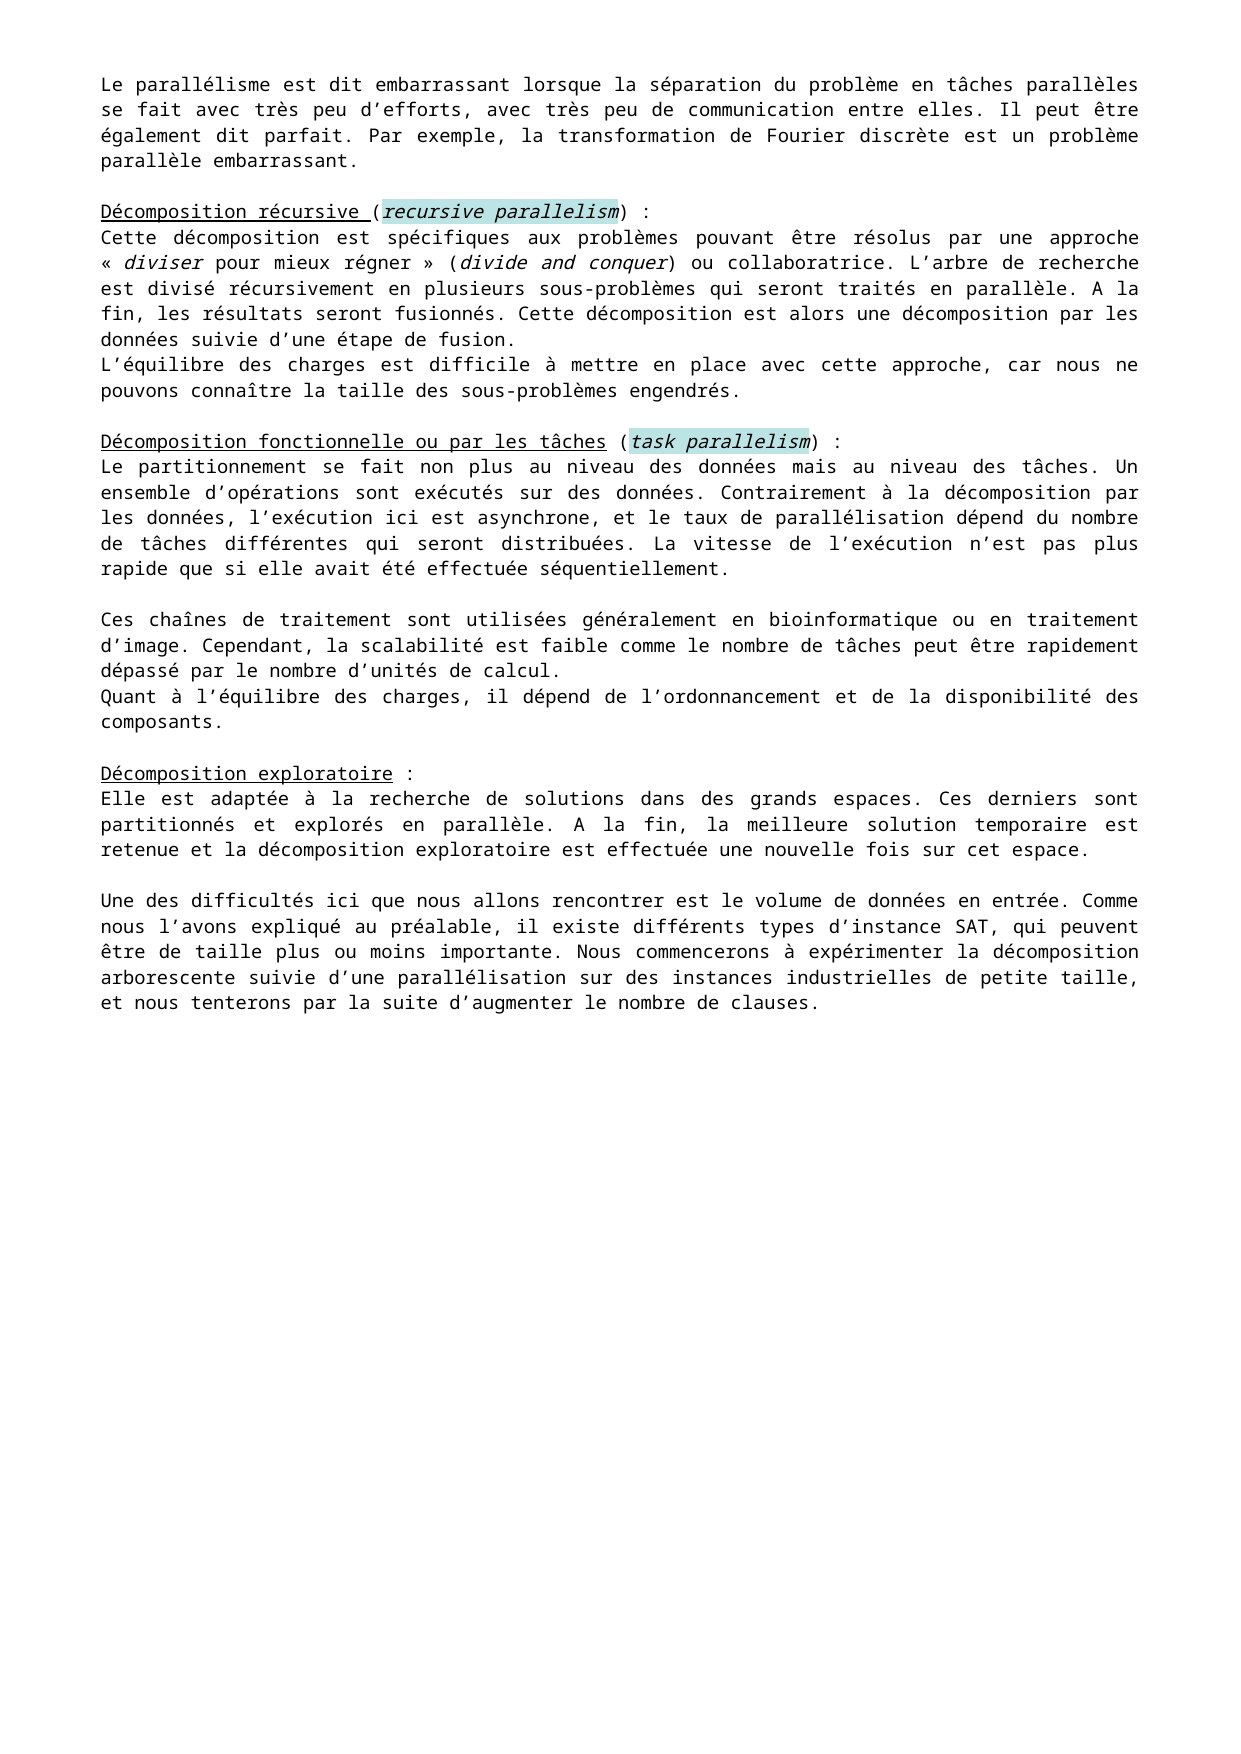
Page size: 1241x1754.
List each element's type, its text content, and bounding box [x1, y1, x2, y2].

text Quant à l’équilibre des charges, il dépend de l’ordonnancement et de la disponibilité des composants. [100, 683, 1140, 734]
text Décomposition récursive (recursive parallelism) : [100, 198, 1140, 224]
text Décomposition fonctionnelle ou par les tâches (task parallelism) : [100, 428, 1140, 454]
text Le partitionnement se fait non plus au niveau des données mais au niveau des tâches. Un ensemble d’opérations sont exécutés sur des données. Contrairement à la décomposition par les données, l’exécution ici est asynchrone, et le taux de parallélisation dépend du nombre de tâches différentes qui seront distribuées. La vitesse de l’exécution n’est pas plus rapide que si elle avait été effectuée séquentiellement. [100, 454, 1140, 581]
text L’équilibre des charges est difficile à mettre en place avec cette approche, car nous ne pouvons connaître la taille des sous-problèmes engendrés. [100, 352, 1140, 403]
text Une des difficultés ici que nous allons rencontrer est le volume de données en entrée. Comme nous l’avons expliqué au préalable, il existe différents types d’instance SAT, qui peuvent être de taille plus ou moins importante. Nous commencerons à expérimenter la décomposition arborescente suivie d’une parallélisation sur des instances industrielles de petite taille, et nous tenterons par la suite d’augmenter le nombre de clauses. [100, 887, 1140, 1015]
text Ces chaînes de traitement sont utilisées généralement en bioinformatique ou en traitement d’image. Cependant, la scalabilité est faible comme le nombre de tâches peut être rapidement dépassé par le nombre d’unités de calcul. [100, 607, 1140, 683]
text Elle est adaptée à la recherche de solutions dans des grands espaces. Ces derniers sont partitionnés et explorés en parallèle. A la fin, la meilleure solution temporaire est retenue et la décomposition exploratoire est effectuée une nouvelle fois sur cet espace. [100, 785, 1140, 862]
text Cette décomposition est spécifiques aux problèmes pouvant être résolus par une approche « diviser pour mieux régner » (divide and conquer) ou collaboratrice. L’arbre de recherche est divisé récursivement en plusieurs sous-problèmes qui seront traités en parallèle. A la fin, les résultats seront fusionnés. Cette décomposition est alors une décomposition par les données suivie d’une étape de fusion. [100, 224, 1140, 352]
text Décomposition exploratoire : [100, 760, 1140, 785]
text Le parallélisme est dit embarrassant lorsque la séparation du problème en tâches parallèles se fait avec très peu d’efforts, avec très peu de communication entre elles. Il peut être également dit parfait. Par exemple, la transformation de Fourier discrète est un problème parallèle embarrassant. [100, 71, 1140, 173]
